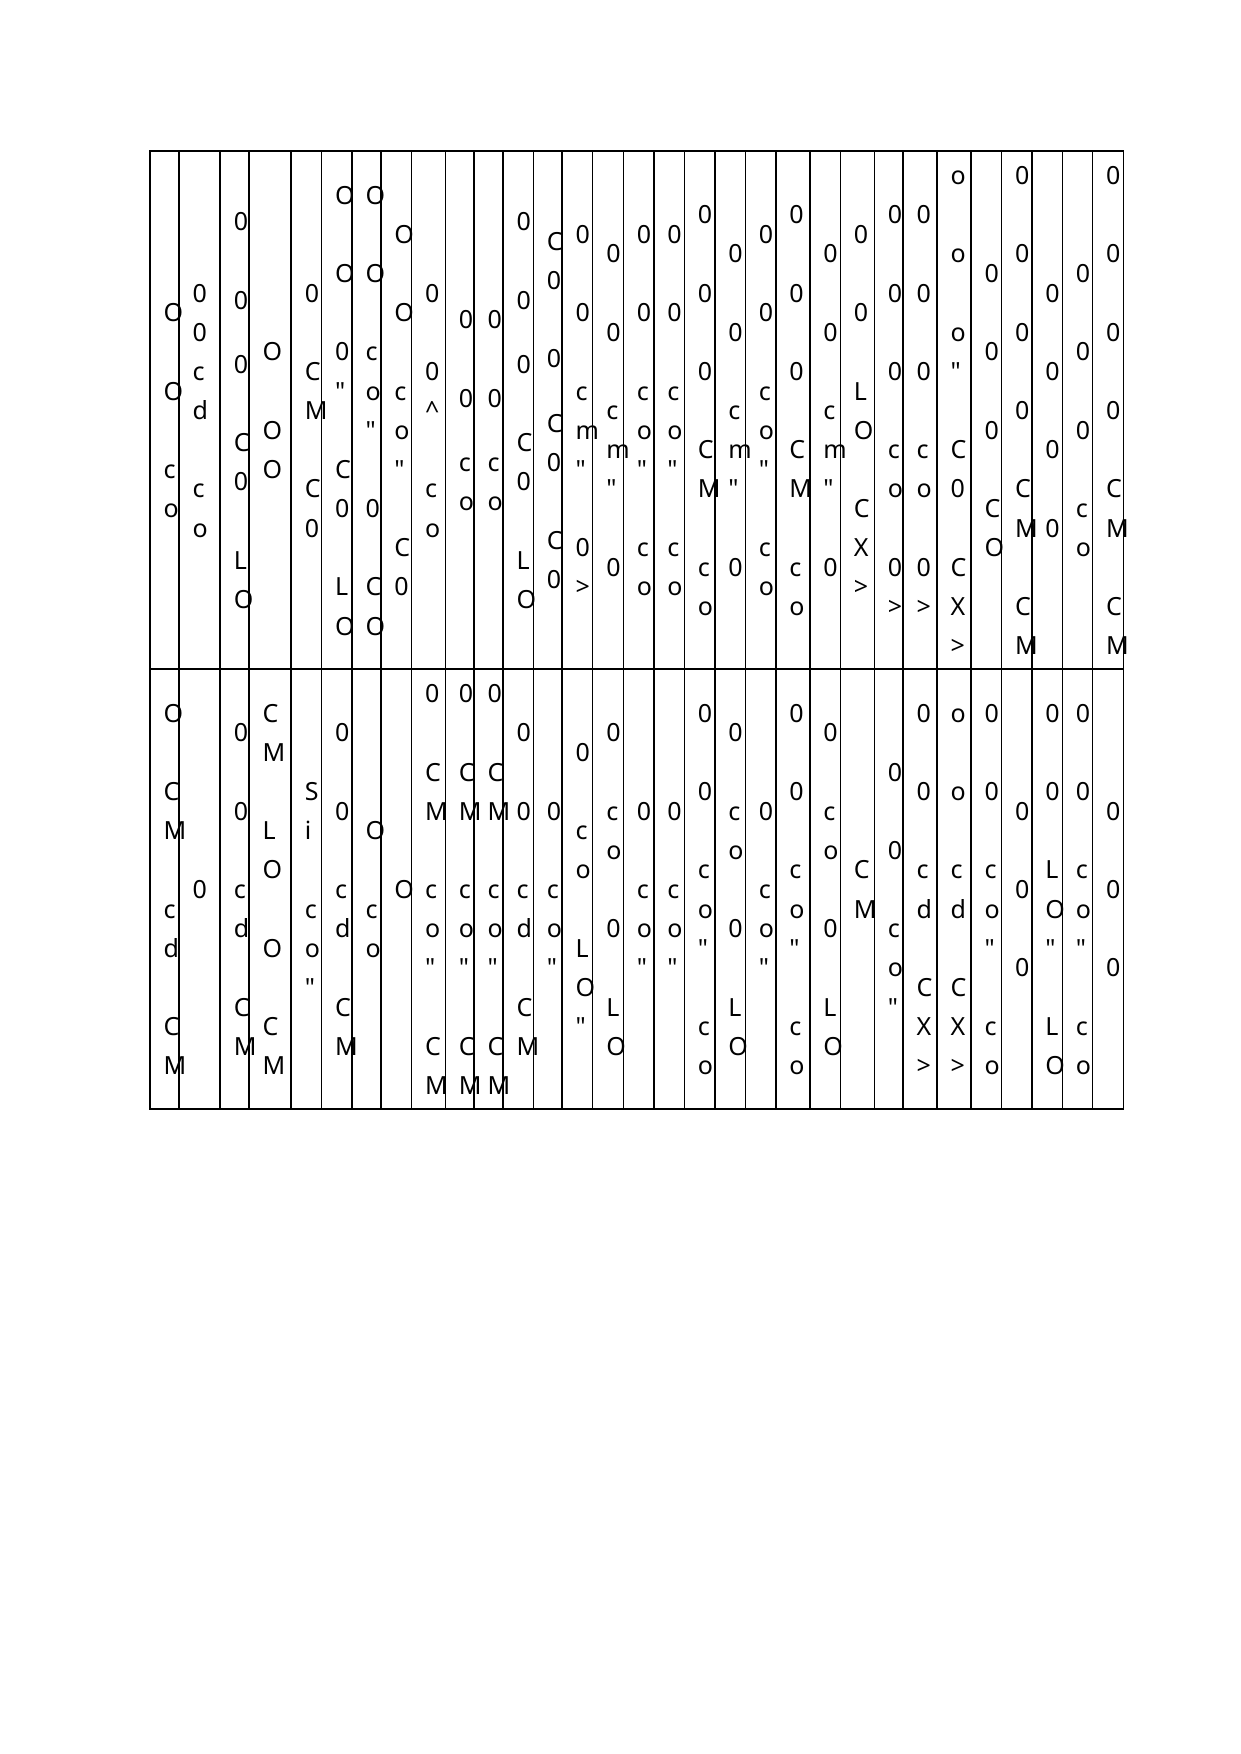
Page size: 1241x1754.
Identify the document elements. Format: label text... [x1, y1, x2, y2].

table_cell 0 0 co" co [777, 670, 809, 1108]
table_cell O co [353, 670, 380, 1108]
table_cell 0 0 0 CM co [777, 152, 809, 668]
table_cell 0 0 cd CM [221, 670, 248, 1108]
table_cell 0 0 co" co [685, 670, 714, 1108]
table_cell 0 co 0 LO [716, 670, 745, 1108]
table_cell 0 0 co" co [746, 152, 775, 668]
table_cell 0 0 0 0 [1033, 152, 1062, 668]
table_cell C0 0 C0 C0 [534, 152, 561, 668]
table_cell 0 0 co" co [972, 670, 1001, 1108]
table_cell O [382, 670, 411, 1108]
table_cell O O co" C0 [382, 152, 411, 668]
table_cell O O co" 0 CO [353, 152, 380, 668]
table_cell O O co [151, 152, 178, 668]
table_cell 0 0 LO" LO [1033, 670, 1062, 1108]
table_cell 0 [180, 670, 219, 1108]
table_cell 0 0 0 0 CM CM [1093, 152, 1123, 668]
table_cell 0 0 0 CO [972, 152, 1001, 668]
table_cell 0 0 co" co [1063, 670, 1092, 1108]
table_cell 0 0 0 co [1063, 152, 1092, 668]
table_cell 0 co 0 LO [593, 670, 623, 1108]
table_cell 0 0 0 [1093, 670, 1123, 1108]
table_cell 0 0 cm" 0 [593, 152, 623, 668]
table_cell 0 0 co" co [655, 152, 684, 668]
table_cell 0 0 co [446, 152, 473, 668]
table_cell O O 0" C0 LO [322, 152, 351, 668]
table_cell 0 0 0 CM co [685, 152, 714, 668]
table_cell 0 co 0 LO [811, 670, 840, 1108]
table_cell 0 0 0 C0 LO [221, 152, 248, 668]
table_cell 0 0 co [475, 152, 502, 668]
table_cell 0 co" [624, 670, 653, 1108]
table_cell 0 co" [534, 670, 561, 1108]
table_cell 0 CM C0 [292, 152, 321, 668]
table_cell 0 0 cm" 0> [563, 152, 592, 668]
table_cell CM LO Ο CM [250, 670, 290, 1108]
table_cell 0 co" [655, 670, 684, 1108]
table_cell 0 0 0 C0 LO [504, 152, 533, 668]
table_cell 0 0^ co [412, 152, 445, 668]
table_cell 0 0 0 co 0> [875, 152, 902, 668]
table_cell 0 0 0 0 CM CM [1002, 152, 1031, 668]
table_cell CM [841, 670, 874, 1108]
table_cell Ο ΟΟ [250, 152, 290, 668]
table_cell 0 0 co" co [624, 152, 653, 668]
table_cell 0 CM co" CM [412, 670, 445, 1108]
table_cell 0 0 cm" 0 [716, 152, 745, 668]
table_cell 0 0 co" [875, 670, 902, 1108]
table_cell ο ο cd CX> [938, 670, 970, 1108]
table_cell 0 CM co" CM [446, 670, 473, 1108]
table_cell 0 co" [746, 670, 775, 1108]
table_cell 0 0 0 co 0> [904, 152, 936, 668]
table_cell Si co" [292, 670, 321, 1108]
table_cell 0 0 cd CM [504, 670, 533, 1108]
table_cell 0 0 cm" 0 [811, 152, 840, 668]
table_cell 0 CM co" CM [475, 670, 502, 1108]
table_cell 0 co LO" [563, 670, 592, 1108]
table_cell O CM cd CM [151, 670, 178, 1108]
table_cell 0 0 cd co [180, 152, 219, 668]
table_cell 0 0 cd CM [322, 670, 351, 1108]
table_cell ο ο ο" C0 CX> [938, 152, 970, 668]
table_cell 0 0 0 [1002, 670, 1031, 1108]
table_cell 0 0 LO CX> [841, 152, 874, 668]
table_cell 0 0 cd CX> [904, 670, 936, 1108]
